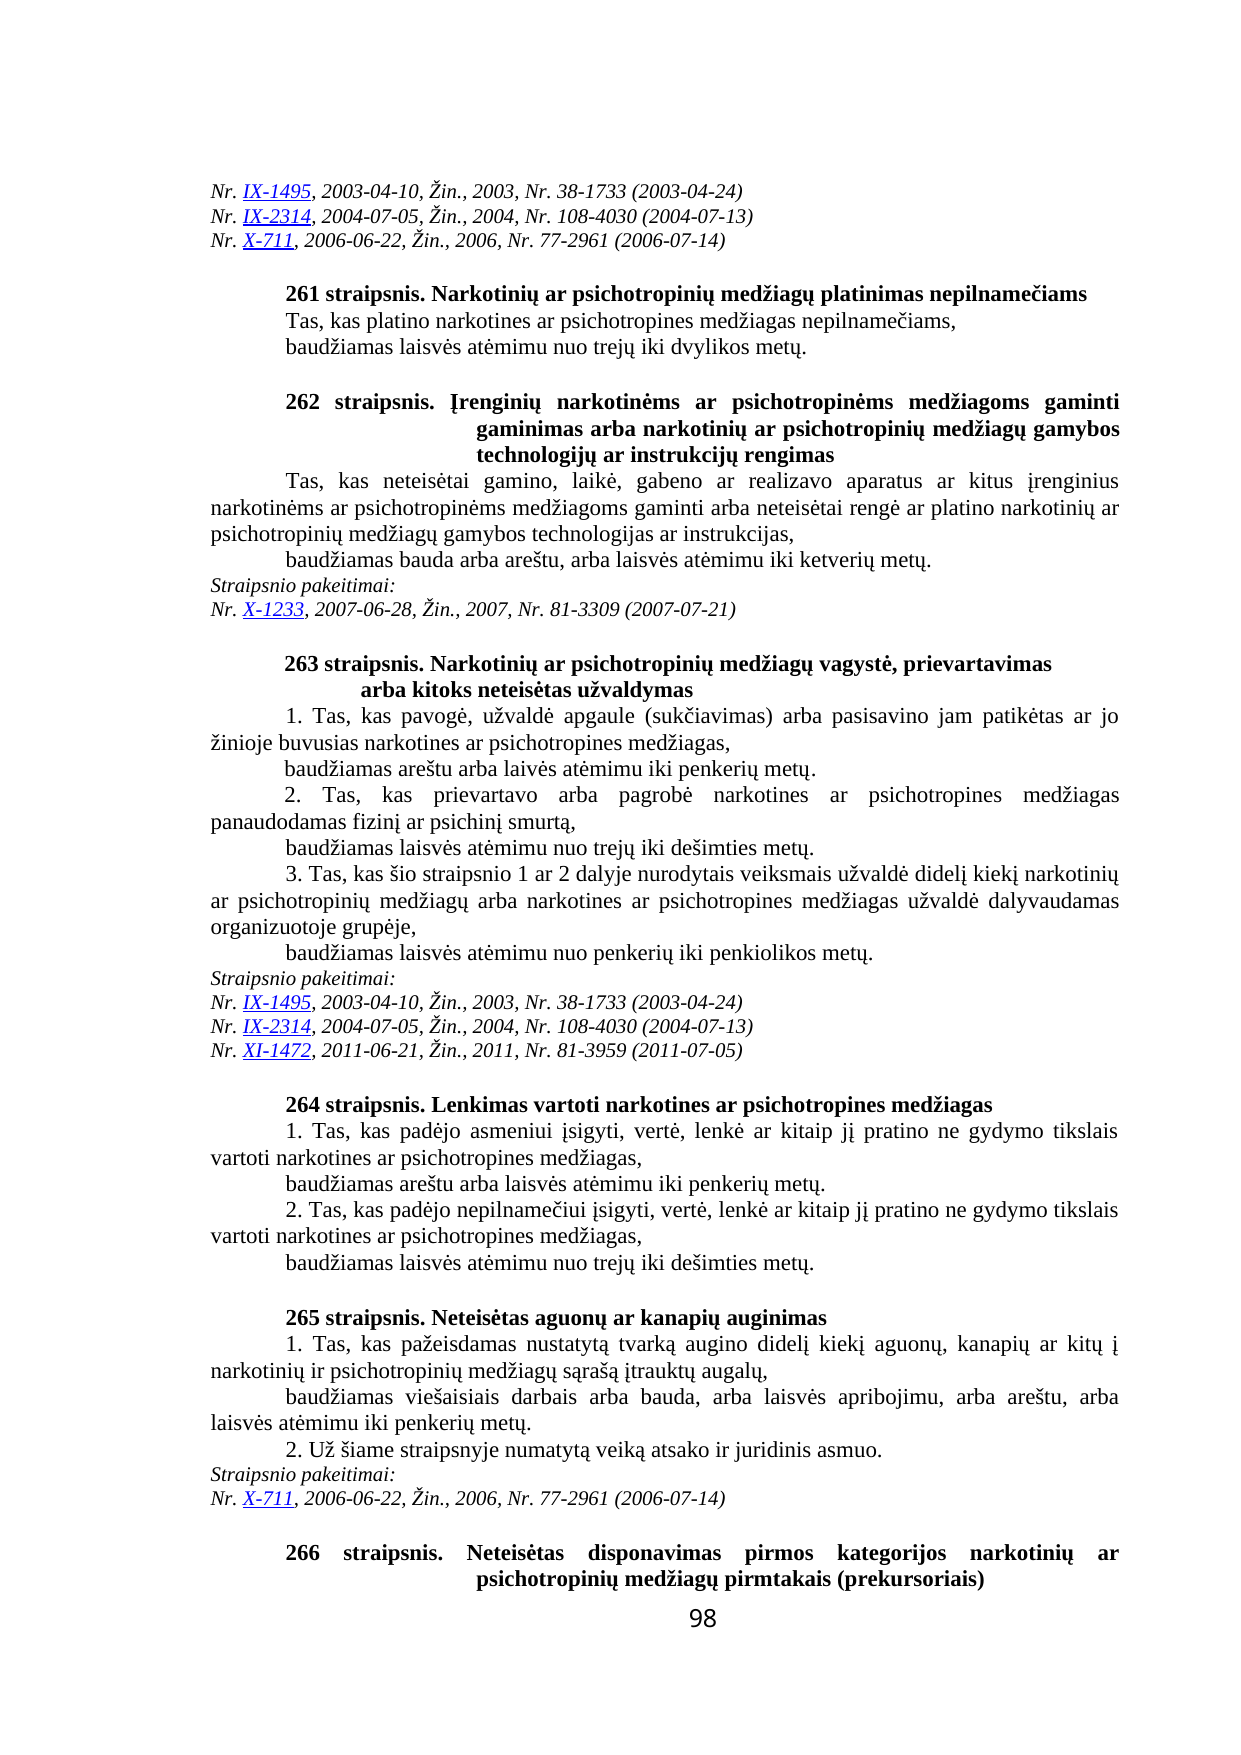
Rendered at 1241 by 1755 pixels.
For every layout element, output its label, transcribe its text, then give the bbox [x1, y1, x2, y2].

text Straipsnio pakeitimai: [210, 966, 1120, 990]
text Nr. X-711, 2006-06-22, Žin., 2006, Nr. 77-2961 (2006-07-14) [210, 1486, 1120, 1510]
text Nr. X-1233, 2007-06-28, Žin., 2007, Nr. 81-3309 (2007-07-21) [210, 597, 1120, 621]
text Straipsnio pakeitimai: [210, 1462, 1120, 1486]
text Tas, kas platino narkotines ar psichotropines medžiagas nepilnamečiams, [210, 307, 1120, 333]
text Nr. IX-2314, 2004-07-05, Žin., 2004, Nr. 108-4030 (2004-07-13) [210, 203, 1120, 228]
text baudžiamas laisvės atėmimu nuo penkerių iki penkiolikos metų. [210, 939, 1120, 966]
text baudžiamas viešaisiais darbais arba bauda, arba laisvės apribojimu, arba areštu, arba laisvės atėmimu iki penkerių metų. [210, 1383, 1120, 1436]
text arba kitoks neteisėtas užvaldymas [210, 676, 1120, 702]
text Straipsnio pakeitimai: [210, 573, 1120, 597]
text baudžiamas laisvės atėmimu nuo trejų iki dešimties metų. [210, 834, 1120, 860]
text 264 straipsnis. Lenkimas vartoti narkotines ar psichotropines medžiagas [210, 1091, 1120, 1117]
text baudžiamas laisvės atėmimu nuo trejų iki dvylikos metų. [210, 333, 1120, 359]
text Nr. XI-1472, 2011-06-21, Žin., 2011, Nr. 81-3959 (2011-07-05) [210, 1038, 1120, 1062]
text 2. Tas, kas padėjo nepilnamečiui įsigyti, vertė, lenkė ar kitaip jį pratino ne gydymo tikslais vartoti narkotines ar psichotropines medžiagas, [210, 1196, 1120, 1249]
text 265 straipsnis. Neteisėtas aguonų ar kanapių auginimas [210, 1304, 1120, 1330]
text 263 straipsnis. Narkotinių ar psichotropinių medžiagų vagystė, prievartavimas [210, 649, 1120, 676]
text 1. Tas, kas pažeisdamas nustatytą tvarką augino didelį kiekį aguonų, kanapių ar kitų į narkotinių ir psichotropinių medžiagų sąrašą įtrauktų augalų, [210, 1330, 1120, 1383]
text 3. Tas, kas šio straipsnio 1 ar 2 dalyje nurodytais veiksmais užvaldė didelį kiekį narkotinių ar psichotropinių medžiagų arba narkotines ar psichotropines medžiagas užvaldė dalyvaudamas organizuotoje grupėje, [210, 860, 1120, 939]
text Nr. IX-1495, 2003-04-10, Žin., 2003, Nr. 38-1733 (2003-04-24) [210, 990, 1120, 1014]
text Nr. X-711, 2006-06-22, Žin., 2006, Nr. 77-2961 (2006-07-14) [210, 228, 1120, 252]
text baudžiamas laisvės atėmimu nuo trejų iki dešimties metų. [210, 1249, 1120, 1275]
text 2. Už šiame straipsnyje numatytą veiką atsako ir juridinis asmuo. [210, 1436, 1120, 1462]
text baudžiamas areštu arba laisvės atėmimu iki penkerių metų. [210, 1170, 1120, 1196]
text Nr. IX-2314, 2004-07-05, Žin., 2004, Nr. 108-4030 (2004-07-13) [210, 1014, 1120, 1038]
text baudžiamas bauda arba areštu, arba laisvės atėmimu iki ketverių metų. [210, 546, 1120, 573]
text 261 straipsnis. Narkotinių ar psichotropinių medžiagų platinimas nepilnamečiams [285, 280, 1120, 307]
text 266 straipsnis. Neteisėtas disponavimas pirmos kategorijos narkotinių ar psichotropinių medžiagų pirmtakais (prekursoriais) [285, 1539, 1120, 1592]
text Tas, kas neteisėtai gamino, laikė, gabeno ar realizavo aparatus ar kitus įrenginius narkotinėms ar psichotropinėms medžiagoms gaminti arba neteisėtai rengė ar platino narkotinių ar psichotropinių medžiagų gamybos technologijas ar instrukcijas, [210, 467, 1120, 546]
text baudžiamas areštu arba laivės atėmimu iki penkerių metų. [210, 755, 1120, 781]
text Nr. IX-1495, 2003-04-10, Žin., 2003, Nr. 38-1733 (2003-04-24) [210, 179, 1120, 203]
text 2. Tas, kas prievartavo arba pagrobė narkotines ar psichotropines medžiagas panaudodamas fizinį ar psichinį smurtą, [210, 781, 1120, 834]
text 1. Tas, kas pavogė, užvaldė apgaule (sukčiavimas) arba pasisavino jam patikėtas ar jo žinioje buvusias narkotines ar psichotropines medžiagas, [210, 702, 1120, 755]
text 1. Tas, kas padėjo asmeniui įsigyti, vertė, lenkė ar kitaip jį pratino ne gydymo tikslais vartoti narkotines ar psichotropines medžiagas, [210, 1117, 1120, 1170]
text 262 straipsnis. Įrenginių narkotinėms ar psichotropinėms medžiagoms gaminti gaminimas arba narkotinių ar psichotropinių medžiagų gamybos technologijų ar instrukcijų rengimas [285, 388, 1120, 467]
